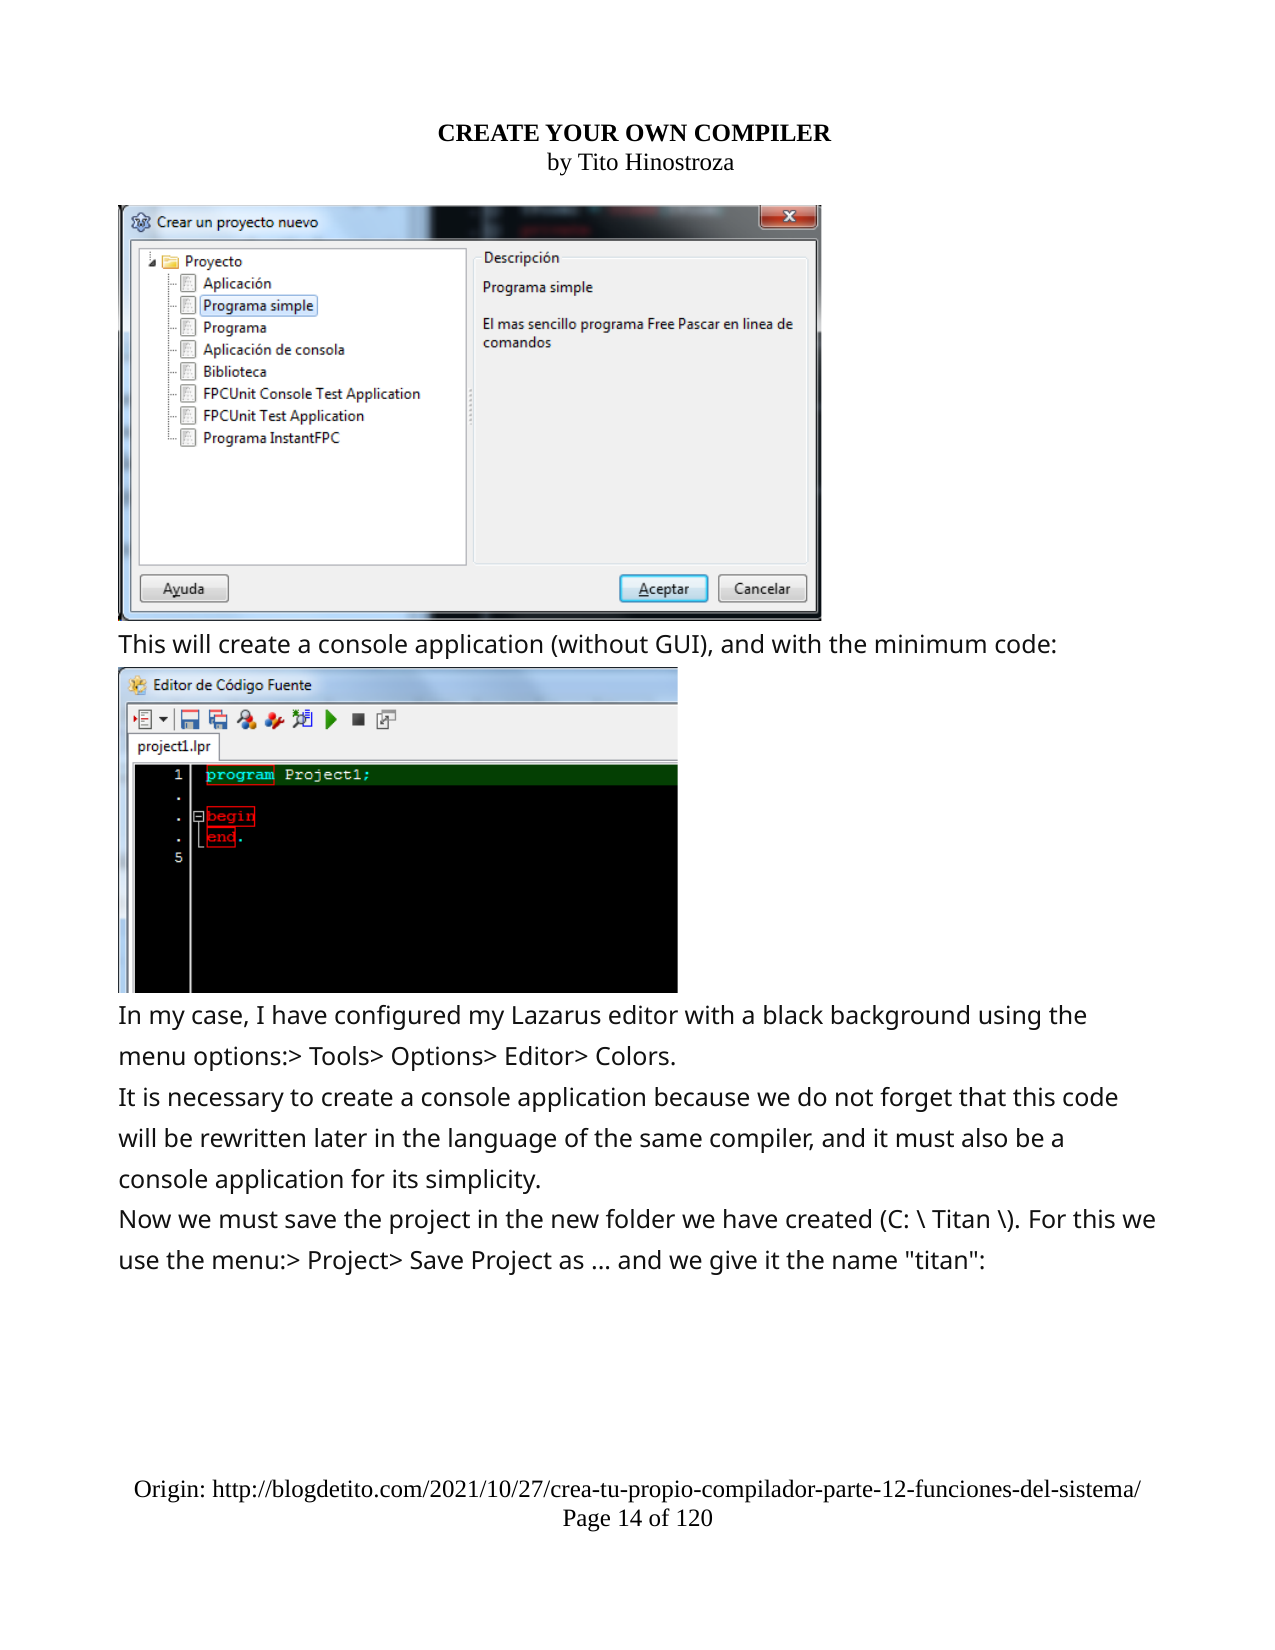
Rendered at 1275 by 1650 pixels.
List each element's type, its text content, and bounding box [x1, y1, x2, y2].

picture [118, 667, 678, 993]
text Now we must save the project in the new folder we have created (C: \ Titan \). For this we use the menu:> Project> Save Project as ... and we give it the name "titan": [118, 1202, 1157, 1277]
picture [118, 205, 822, 621]
text This will create a console application (without GUI), and with the minimum code: [118, 626, 1157, 661]
text It is necessary to create a console application because we do not forget that this code will be rewritten later in the language of the same compiler, and it must also be a console application for its simplicity. [118, 1080, 1157, 1195]
text In my case, I have configured my Lazarus editor with a black background using the menu options:> Tools> Options> Editor> Colors. [118, 998, 1157, 1073]
